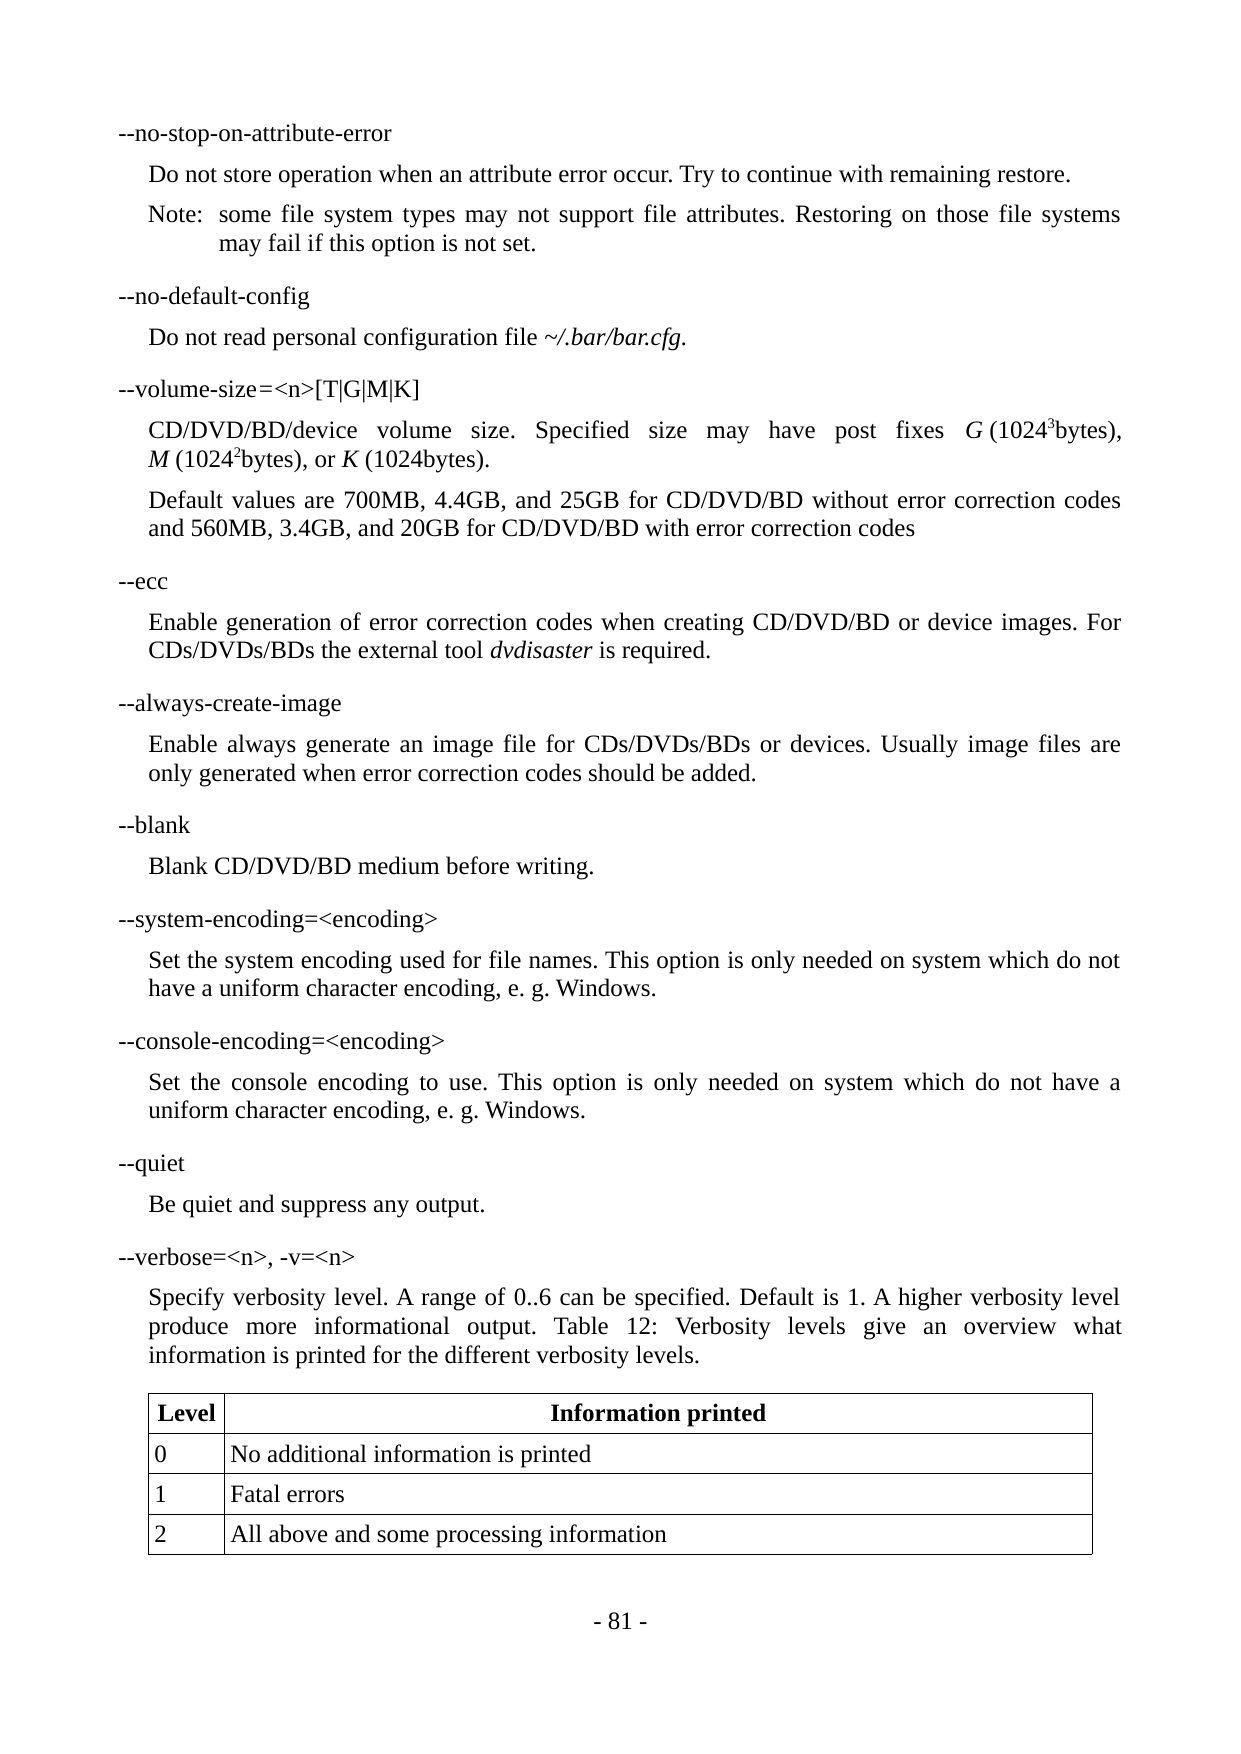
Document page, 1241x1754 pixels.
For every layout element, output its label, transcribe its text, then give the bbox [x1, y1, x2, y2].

text Be quiet and suppress any output. [148, 1189, 1122, 1218]
title ‑‑system-encoding=<encoding> [118, 904, 1122, 933]
title --no-default-config [118, 281, 1122, 310]
text Enable always generate an image file for CDs/DVDs/BDs or devices. Usually image files are only generated when error correction codes should be added. [148, 729, 1122, 787]
title --verbose=<n>, -v=<n> [118, 1242, 1122, 1271]
text Default values are 700MB, 4.4GB, and 25GB for CD/DVD/BD without error correction codes and 560MB, 3.4GB, and 20GB for CD/DVD/BD with error correction codes [148, 485, 1122, 542]
table_cell 2 [149, 1515, 224, 1554]
title --always-create-image [118, 688, 1122, 717]
text Do not read personal configuration file ~/.bar/bar.cfg. [148, 322, 1122, 351]
text Set the system encoding used for file names. This option is only needed on system which do not have a uniform character encoding, e. g. Windows. [148, 945, 1122, 1002]
title --quiet [118, 1148, 1122, 1177]
title ‑‑console-encoding=<encoding> [118, 1026, 1122, 1055]
title --ecc [118, 566, 1122, 595]
text Do not store operation when an attribute error occur. Try to continue with remaining restore. [148, 159, 1122, 188]
table_header Level [149, 1394, 224, 1433]
title --blank [118, 811, 1122, 839]
table_cell 0 [149, 1434, 224, 1473]
table_header Information printed [225, 1394, 1092, 1433]
title --no-stop-on-attribute-error [118, 118, 1122, 147]
table_cell 1 [149, 1474, 224, 1513]
text Set the console encoding to use. This option is only needed on system which do not have a uniform character encoding, e. g. Windows. [148, 1067, 1122, 1124]
text CD/DVD/BD/device volume size. Specified size may have post fixes G (10243bytes), M (10242bytes), or K (1024bytes). [148, 415, 1122, 473]
table_cell All above and some processing information [225, 1515, 1092, 1554]
text Enable generation of error correction codes when creating CD/DVD/BD or device images. For CDs/DVDs/BDs the external tool dvdisaster is required. [148, 607, 1122, 664]
text Note: some file system types may not support file attributes. Restoring on those file systems may fail if this option is not set. [148, 199, 1122, 257]
text Blank CD/DVD/BD medium before writing. [148, 851, 1122, 880]
text Specify verbosity level. A range of 0..6 can be specified. Default is 1. A higher verbosity level produce more informational output. Table 12: Verbosity levels give an overview what information is printed for the different verbosity levels. [148, 1282, 1122, 1369]
title --volume-size=<n>[T|G|M|K] [118, 374, 1122, 403]
table_cell Fatal errors [225, 1474, 1092, 1513]
table_cell No additional information is printed [225, 1434, 1092, 1473]
